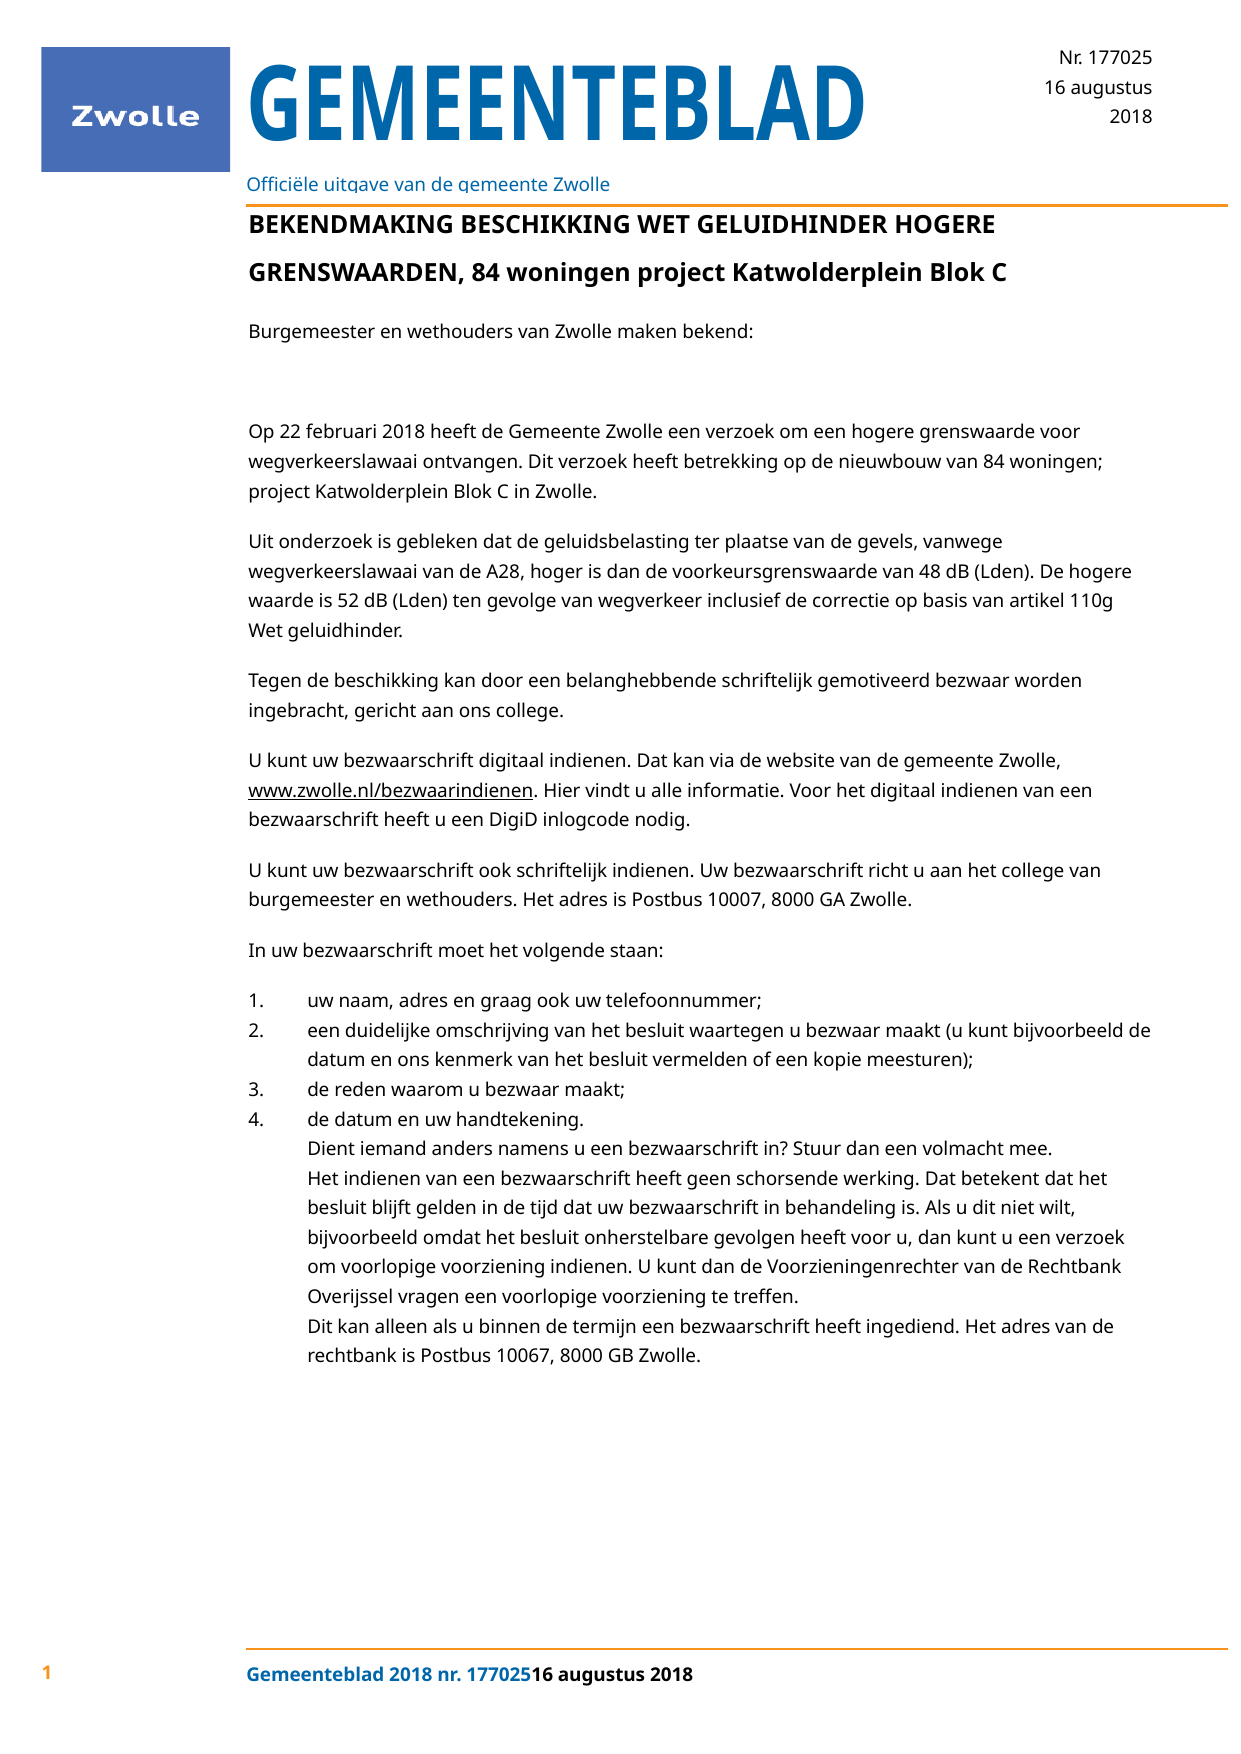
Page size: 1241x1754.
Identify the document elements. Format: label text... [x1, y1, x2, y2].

text Burgemeester en wethouders van Zwolle maken bekend: [248, 318, 1152, 344]
list Dit kan alleen als u binnen de termijn een bezwaarschrift heeft ingediend. Het adres van de rechtbank is Postbus 10067, 8000 GB Zwolle. [248, 1313, 1152, 1368]
text Tegen de beschikking kan door een belanghebbende schriftelijk gemotiveerd bezwaar worden ingebracht, gericht aan ons college. [248, 667, 1152, 723]
list de reden waarom u bezwaar maakt; [248, 1076, 1152, 1102]
list Het indienen van een bezwaarschrift heeft geen schorsende werking. Dat betekent dat het besluit blijft gelden in de tijd dat uw bezwaarschrift in behandeling is. Als u dit niet wilt, bijvoorbeeld omdat het besluit onherstelbare gevolgen heeft voor u, dan kunt u een verzoek om voorlopige voorziening indienen. U kunt dan de Voorzieningenrechter van de Rechtbank Overijssel vragen een voorlopige voorziening te treffen. [248, 1165, 1152, 1309]
text In uw bezwaarschrift moet het volgende staan: [248, 937, 1152, 963]
text BEKENDMAKING BESCHIKKING WET GELUIDHINDER HOGERE GRENSWAARDEN, 84 woningen project Katwolderplein Blok C [248, 207, 1152, 288]
list een duidelijke omschrijving van het besluit waartegen u bezwaar maakt (u kunt bijvoorbeeld de datum en ons kenmerk van het besluit vermelden of een kopie meesturen); [248, 1017, 1152, 1072]
list de datum en uw handtekening. [248, 1106, 1152, 1132]
picture [41, 47, 231, 172]
list Dient iemand anders namens u een bezwaarschrift in? Stuur dan een volmacht mee. [248, 1135, 1152, 1161]
text U kunt uw bezwaarschrift digitaal indienen. Dat kan via de website van de gemeente Zwolle, www.zwolle.nl/bezwaarindienen. Hier vindt u alle informatie. Voor het digitaal indienen van een bezwaarschrift heeft u een DigiD inlogcode nodig. [248, 747, 1152, 832]
text Uit onderzoek is gebleken dat de geluidsbelasting ter plaatse van de gevels, vanwege wegverkeerslawaai van de A28, hoger is dan de voorkeursgrenswaarde van 48 dB (Lden). De hogere waarde is 52 dB (Lden) ten gevolge van wegverkeer inclusief de correctie op basis van artikel 110g Wet geluidhinder. [248, 528, 1152, 643]
text U kunt uw bezwaarschrift ook schriftelijk indienen. Uw bezwaarschrift richt u aan het college van burgemeester en wethouders. Het adres is Postbus 10007, 8000 GA Zwolle. [248, 857, 1152, 912]
text Op 22 februari 2018 heeft de Gemeente Zwolle een verzoek om een hogere grenswaarde voor wegverkeerslawaai ontvangen. Dit verzoek heeft betrekking op de nieuwbouw van 84 woningen; project Katwolderplein Blok C in Zwolle. [248, 419, 1152, 504]
list uw naam, adres en graag ook uw telefoonnummer; [248, 987, 1152, 1013]
